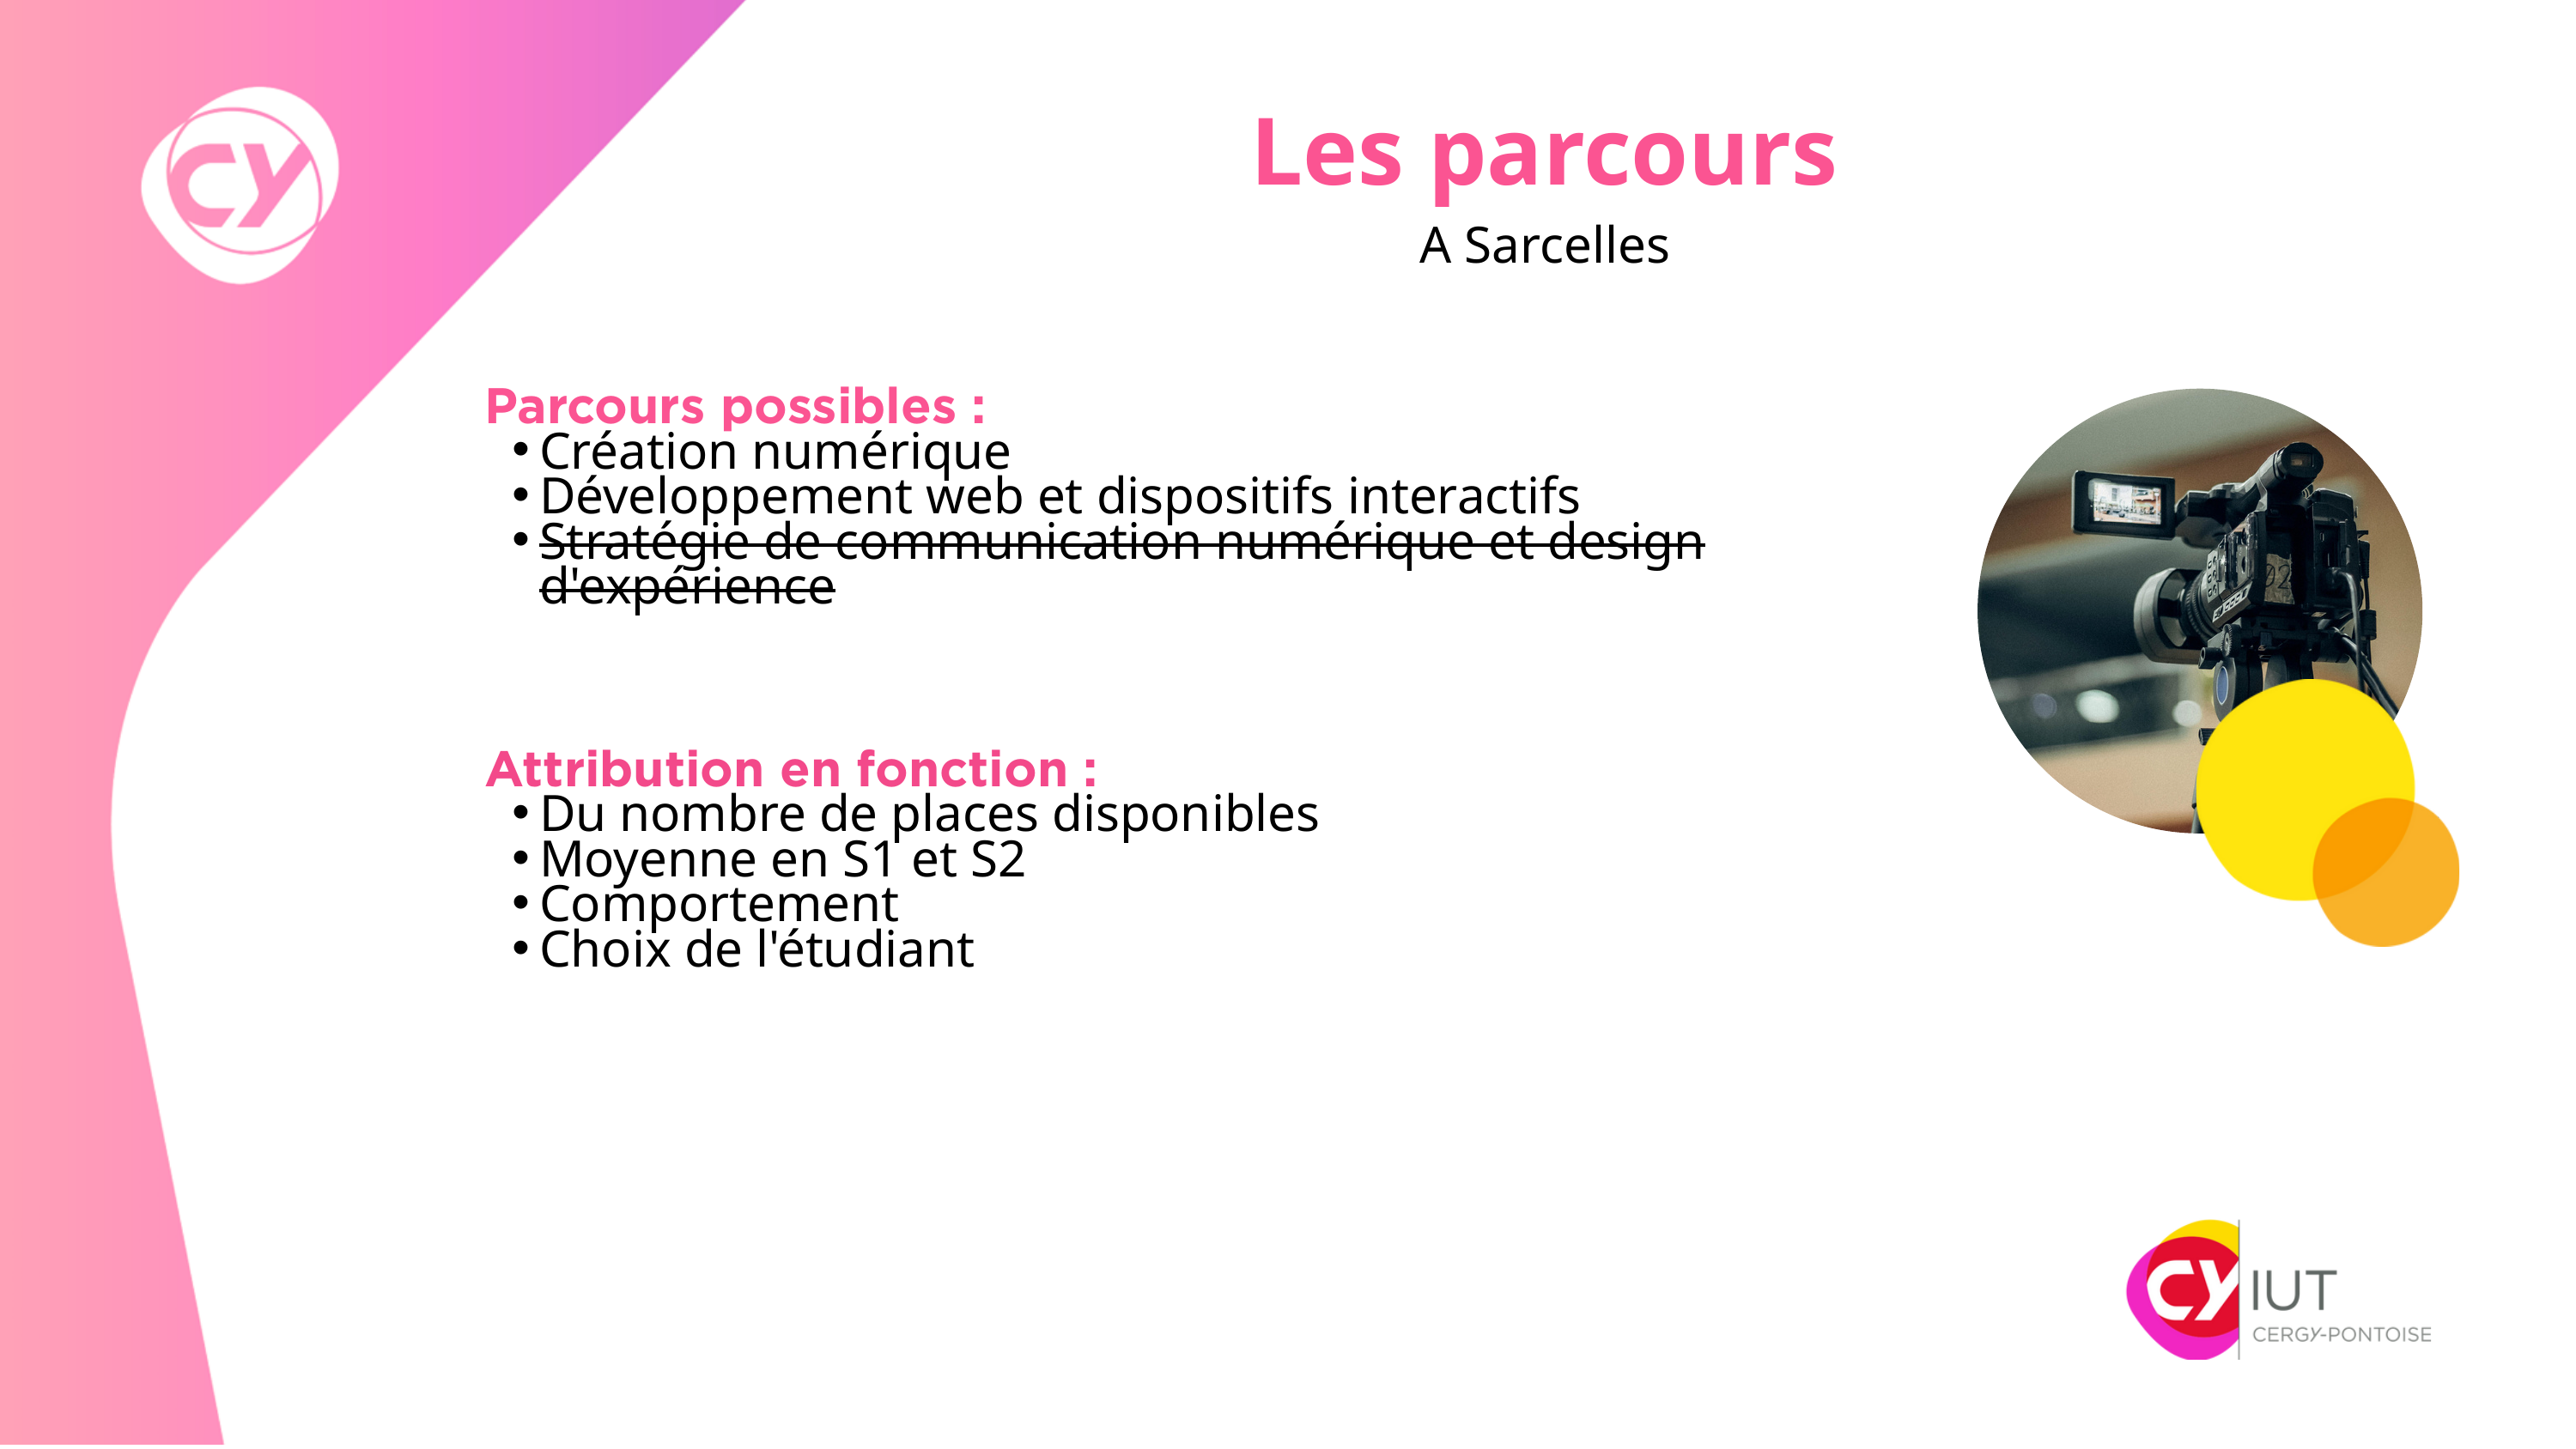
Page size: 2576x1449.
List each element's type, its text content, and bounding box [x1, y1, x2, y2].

text_box [1978, 388, 2460, 947]
text_box Les parcours [1449, 144, 1468, 174]
text_box A Sarcelles [922, 204, 2167, 273]
text_box Parcours possibles : Création numérique Développement web et dispositifs interactifs Stratégie de communication numérique et design d'expérience [484, 388, 2003, 615]
text_box Les parcours [793, 92, 2296, 204]
picture [0, 0, 2576, 1445]
text_box Attribution en fonction : Du nombre de places disponibles Moyenne en S1 et S2 Comportement Choix de l'étudiant [484, 751, 1699, 978]
